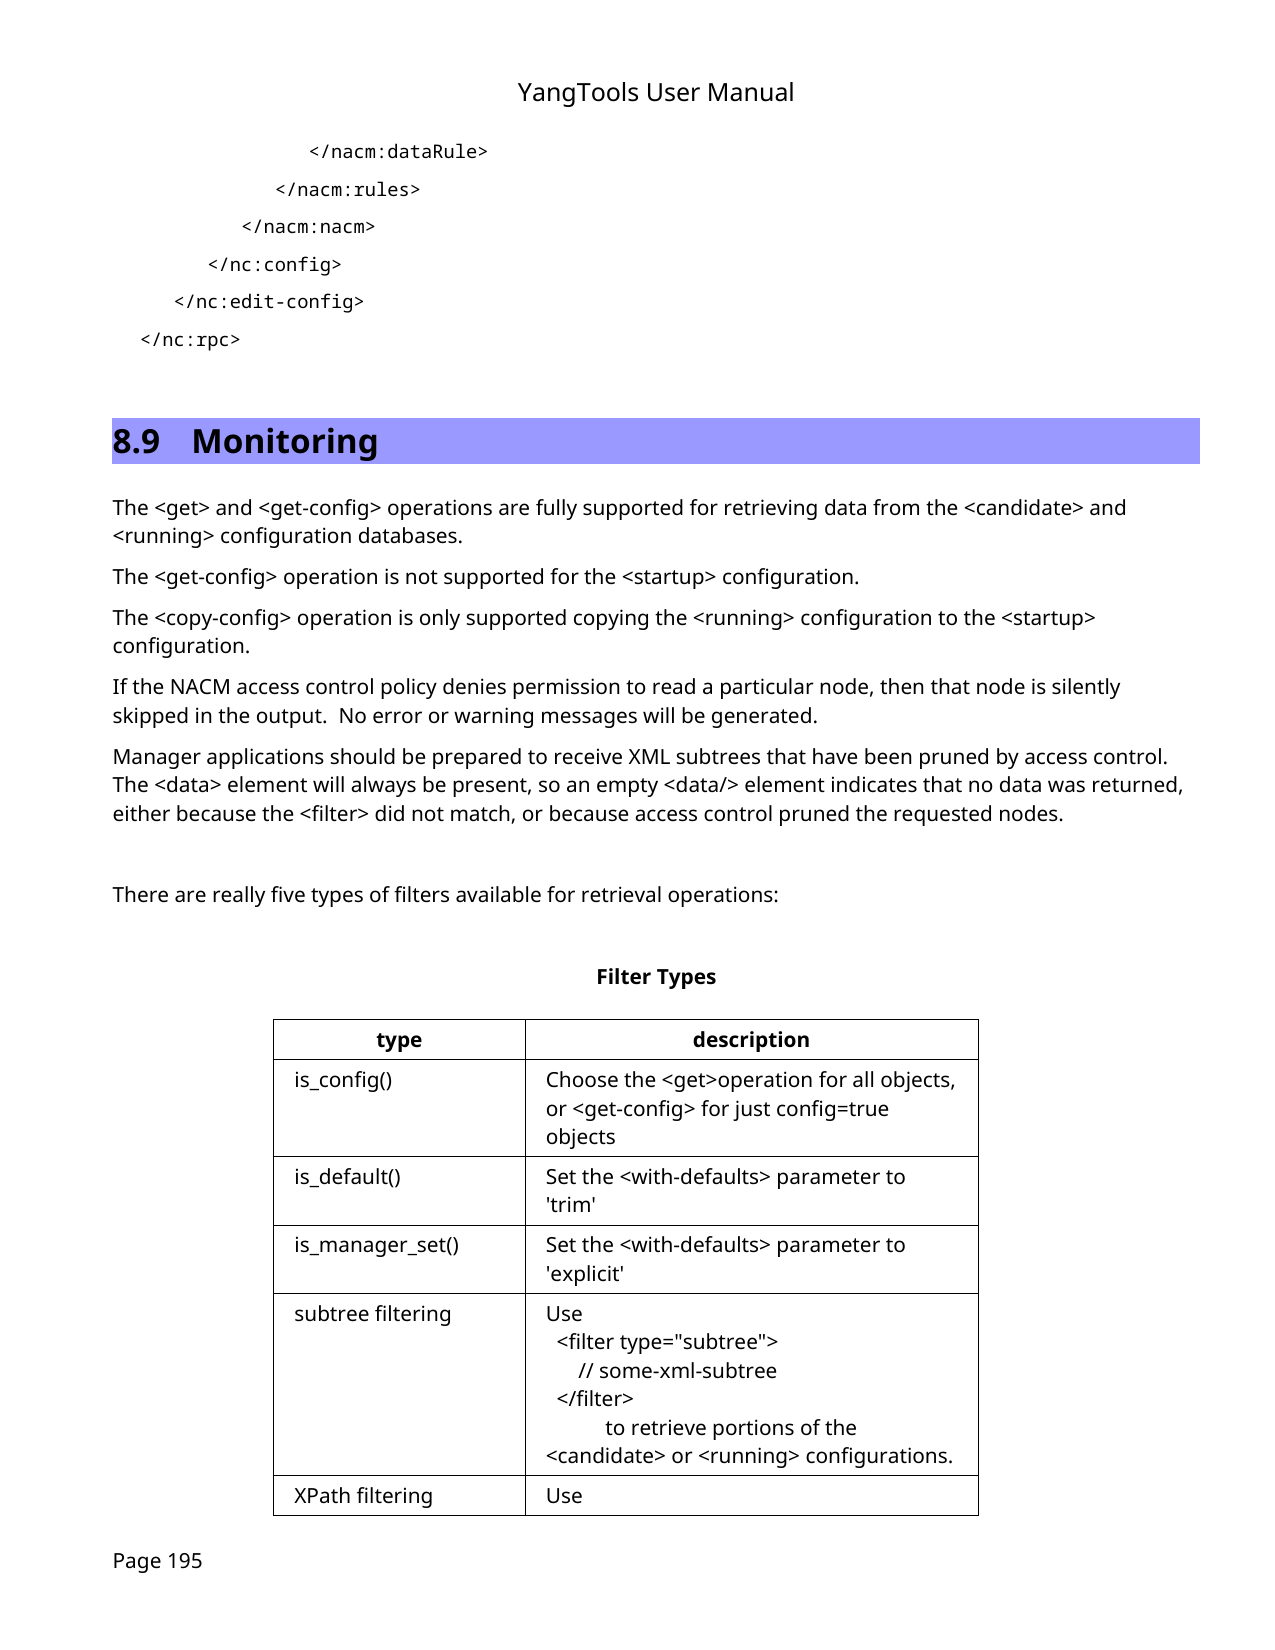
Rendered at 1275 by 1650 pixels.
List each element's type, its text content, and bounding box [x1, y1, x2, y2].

text </nc:config> [139, 251, 1200, 277]
text Manager applications should be prepared to receive XML subtrees that have been pruned by access control. The <data> element will always be present, so an empty <data/> element indicates that no data was returned, either because the <filter> did not match, or because access control pruned the requested nodes. [112, 742, 1200, 827]
table_cell Set the <with-defaults> parameter to 'explicit' [526, 1226, 978, 1293]
text The <get-config> operation is not supported for the <startup> configuration. [112, 562, 1200, 591]
table_cell is_manager_set() [274, 1226, 525, 1293]
text </nc:rpc> [139, 326, 1200, 352]
table_cell is_default() [274, 1157, 525, 1225]
table_cell Use [526, 1476, 978, 1515]
text If the NACM access control policy denies permission to read a particular node, then that node is silently skipped in the output. No error or warning messages will be generated. [112, 672, 1200, 729]
table_cell is_config() [274, 1060, 525, 1156]
table_cell Set the <with-defaults> parameter to 'trim' [526, 1157, 978, 1225]
subtitle Filter Types [127, 962, 1185, 991]
text </nacm:dataRule> [139, 138, 1200, 164]
text </nacm:nacm> [139, 213, 1200, 239]
text The <get> and <get-config> operations are fully supported for retrieving data from the <candidate> and <running> configuration databases. [112, 493, 1200, 550]
table_cell Use <filter type="subtree"> // some-xml-subtree </filter> to retrieve portions of the <candidate> or <running> configurations. [526, 1294, 978, 1475]
table_cell XPath filtering [274, 1476, 525, 1515]
table_cell Choose the <get>operation for all objects, or <get-config> for just config=true objects [526, 1060, 978, 1156]
text There are really five types of filters available for retrieval operations: [112, 881, 1200, 909]
table_header description [526, 1020, 978, 1059]
text </nacm:rules> [139, 176, 1200, 202]
text </nc:edit-config> [139, 288, 1200, 314]
table_cell subtree filtering [274, 1294, 525, 1475]
subtitle Monitoring [112, 418, 1200, 464]
table_header type [274, 1020, 525, 1059]
text The <copy-config> operation is only supported copying the <running> configuration to the <startup> configuration. [112, 603, 1200, 660]
